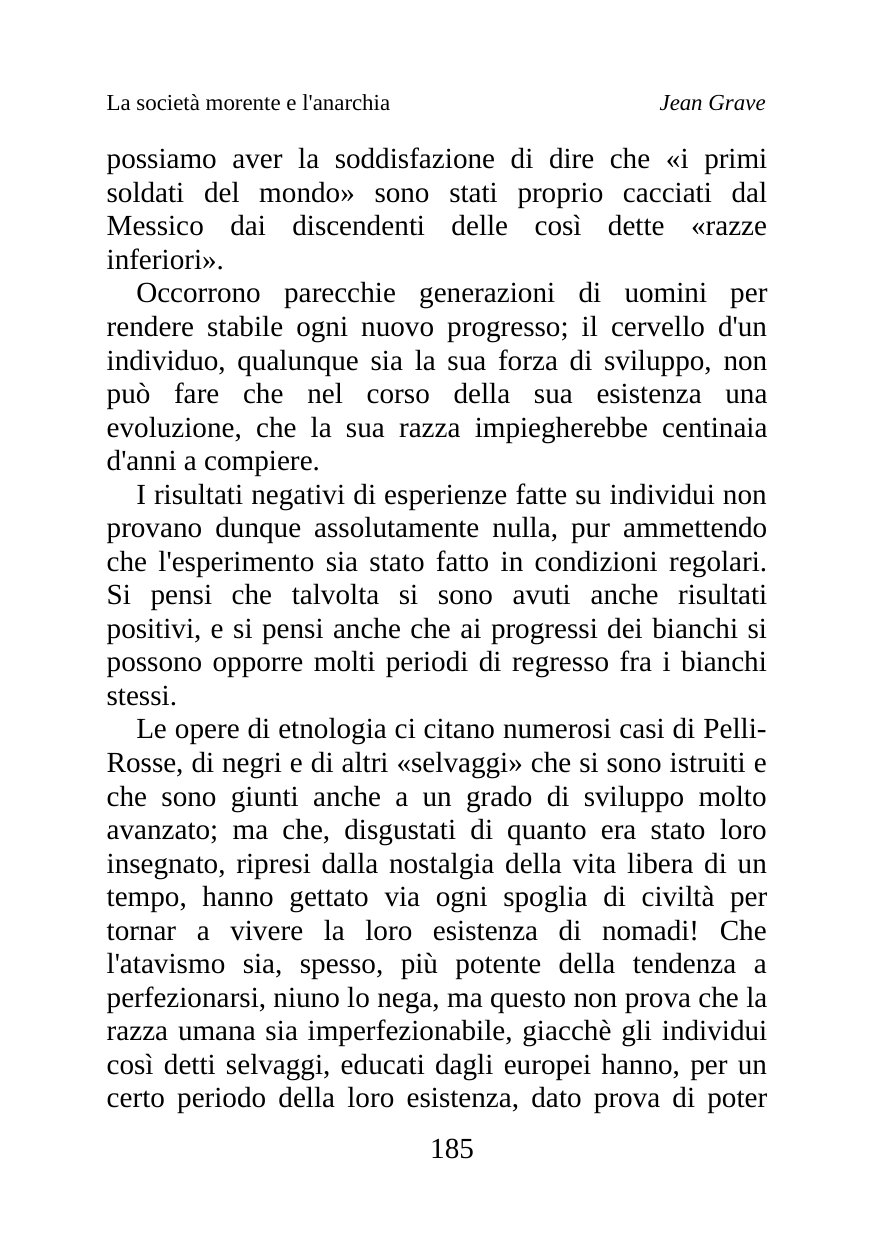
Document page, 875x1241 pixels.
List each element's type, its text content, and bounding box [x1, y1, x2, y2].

text Le opere di etnologia ci citano numerosi casi di Pelli-Rosse, di negri e di altri «selvaggi» che si sono istruiti e che sono giunti anche a un grado di sviluppo molto avanzato; ma che, disgustati di quanto era stato loro insegnato, ripresi dalla nostalgia della vita libera di un tempo, hanno gettato via ogni spoglia di civiltà per tornar a vivere la loro esistenza di nomadi! Che l'atavismo sia, spesso, più potente della tendenza a perfezionarsi, niuno lo nega, ma questo non prova che la razza umana sia imperfezionabile, giacchè gli individui così detti selvaggi, educati dagli europei hanno, per un certo periodo della loro esistenza, dato prova di poter [106, 712, 768, 1114]
text possiamo aver la soddisfazione di dire che «i primi soldati del mondo» sono stati proprio cacciati dal Messico dai discendenti delle così dette «razze inferiori». [106, 141, 768, 276]
text I risultati negativi di esperienze fatte su individui non provano dunque assolutamente nulla, pur ammettendo che l'esperimento sia stato fatto in condizioni regolari. Si pensi che talvolta si sono avuti anche risultati positivi, e si pensi anche che ai progressi dei bianchi si possono opporre molti periodi di regresso fra i bianchi stessi. [106, 477, 768, 712]
text Occorrono parecchie generazioni di uomini per rendere stabile ogni nuovo progresso; il cervello d'un individuo, qualunque sia la sua forza di sviluppo, non può fare che nel corso della sua esistenza una evoluzione, che la sua razza impiegherebbe centinaia d'anni a compiere. [106, 276, 768, 477]
